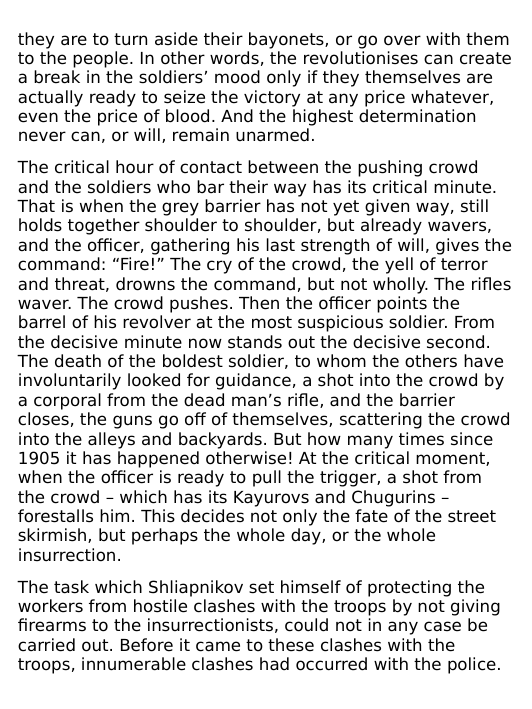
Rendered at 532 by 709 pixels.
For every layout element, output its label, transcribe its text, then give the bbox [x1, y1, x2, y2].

text The critical hour of contact between the pushing crowd and the soldiers who bar their way has its critical minute. That is when the grey barrier has not yet given way, still holds together shoulder to shoulder, but already wavers, and the officer, gathering his last strength of will, gives the command: “Fire!” The cry of the crowd, the yell of terror and threat, drowns the command, but not wholly. The rifles waver. The crowd pushes. Then the officer points the barrel of his revolver at the most suspicious soldier. From the decisive minute now stands out the decisive second. The death of the boldest soldier, to whom the others have involuntarily looked for guidance, a shot into the crowd by a corporal from the dead man’s rifle, and the barrier closes, the guns go off of themselves, scattering the crowd into the alleys and backyards. But how many times since 1905 it has happened otherwise! At the critical moment, when the officer is ready to pull the trigger, a shot from the crowd – which has its Kayurovs and Chugurins – forestalls him. This decides not only the fate of the street skirmish, but perhaps the whole day, or the whole insurrection. [18, 158, 514, 565]
text they are to turn aside their bayonets, or go over with them to the people. In other words, the revolutionises can create a break in the soldiers’ mood only if they themselves are actually ready to seize the victory at any price whatever, even the price of blood. And the highest determination never can, or will, remain unarmed. [18, 29, 514, 146]
text The task which Shliapnikov set himself of protecting the workers from hostile clashes with the troops by not giving firearms to the insurrectionists, could not in any case be carried out. Before it came to these clashes with the troops, innumerable clashes had occurred with the police. [18, 578, 514, 674]
